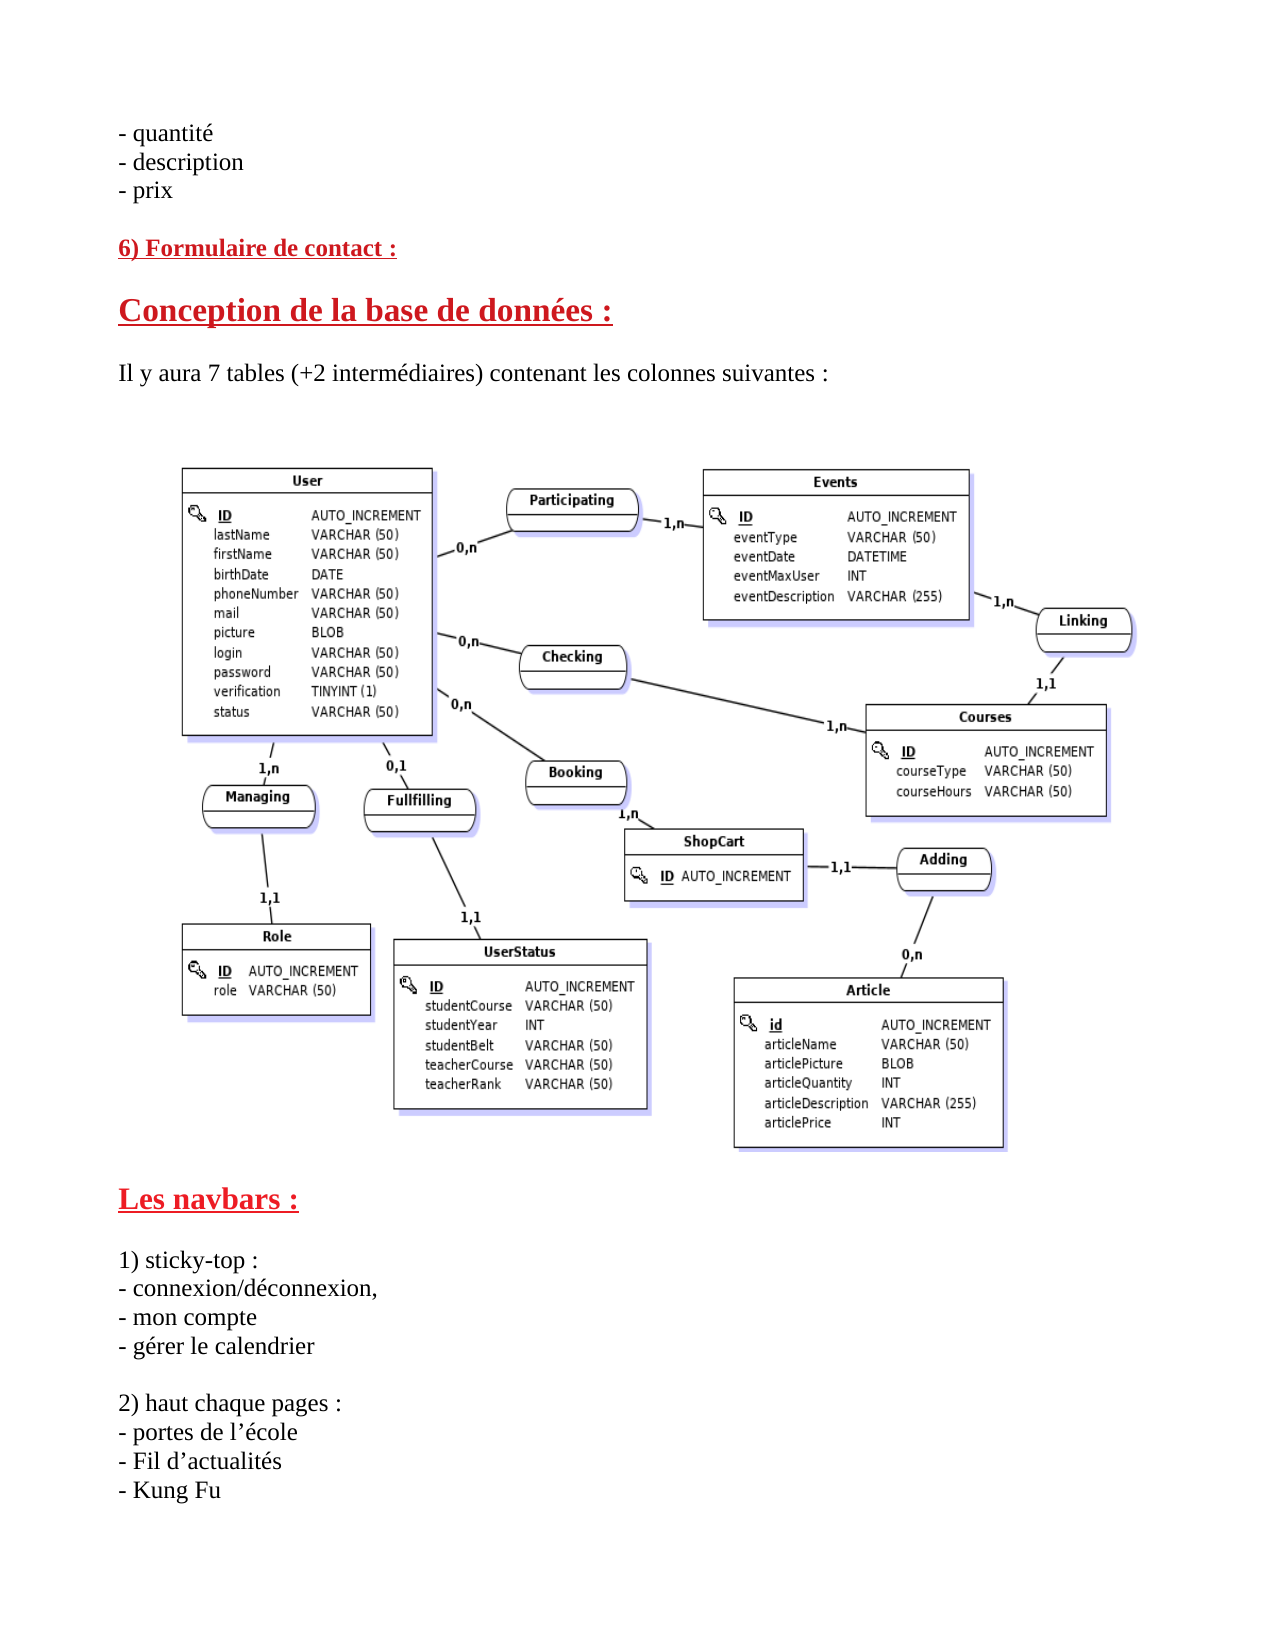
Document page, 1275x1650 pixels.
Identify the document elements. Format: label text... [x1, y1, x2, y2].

text - connexion/déconnexion, [118, 1273, 1157, 1302]
text 2) haut chaque pages : [118, 1388, 1157, 1417]
text - mon compte [118, 1302, 1157, 1331]
text 1) sticky-top : [118, 1245, 1157, 1273]
text - quantité [118, 118, 1157, 147]
text - description [118, 147, 1157, 176]
text - prix [118, 176, 1157, 204]
text - Kung Fu [118, 1475, 1157, 1503]
text 6) Formulaire de contact : [118, 233, 1157, 262]
text Les navbars : [118, 1180, 1157, 1216]
text Il y aura 7 tables (+2 intermédiaires) contenant les colonnes suivantes : [118, 358, 1157, 386]
text - portes de l’école [118, 1417, 1157, 1446]
text Conception de la base de données : [118, 291, 1157, 329]
picture [0, 423, 1275, 1152]
text - Fil d’actualités [118, 1446, 1157, 1475]
text - gérer le calendrier [118, 1331, 1157, 1360]
